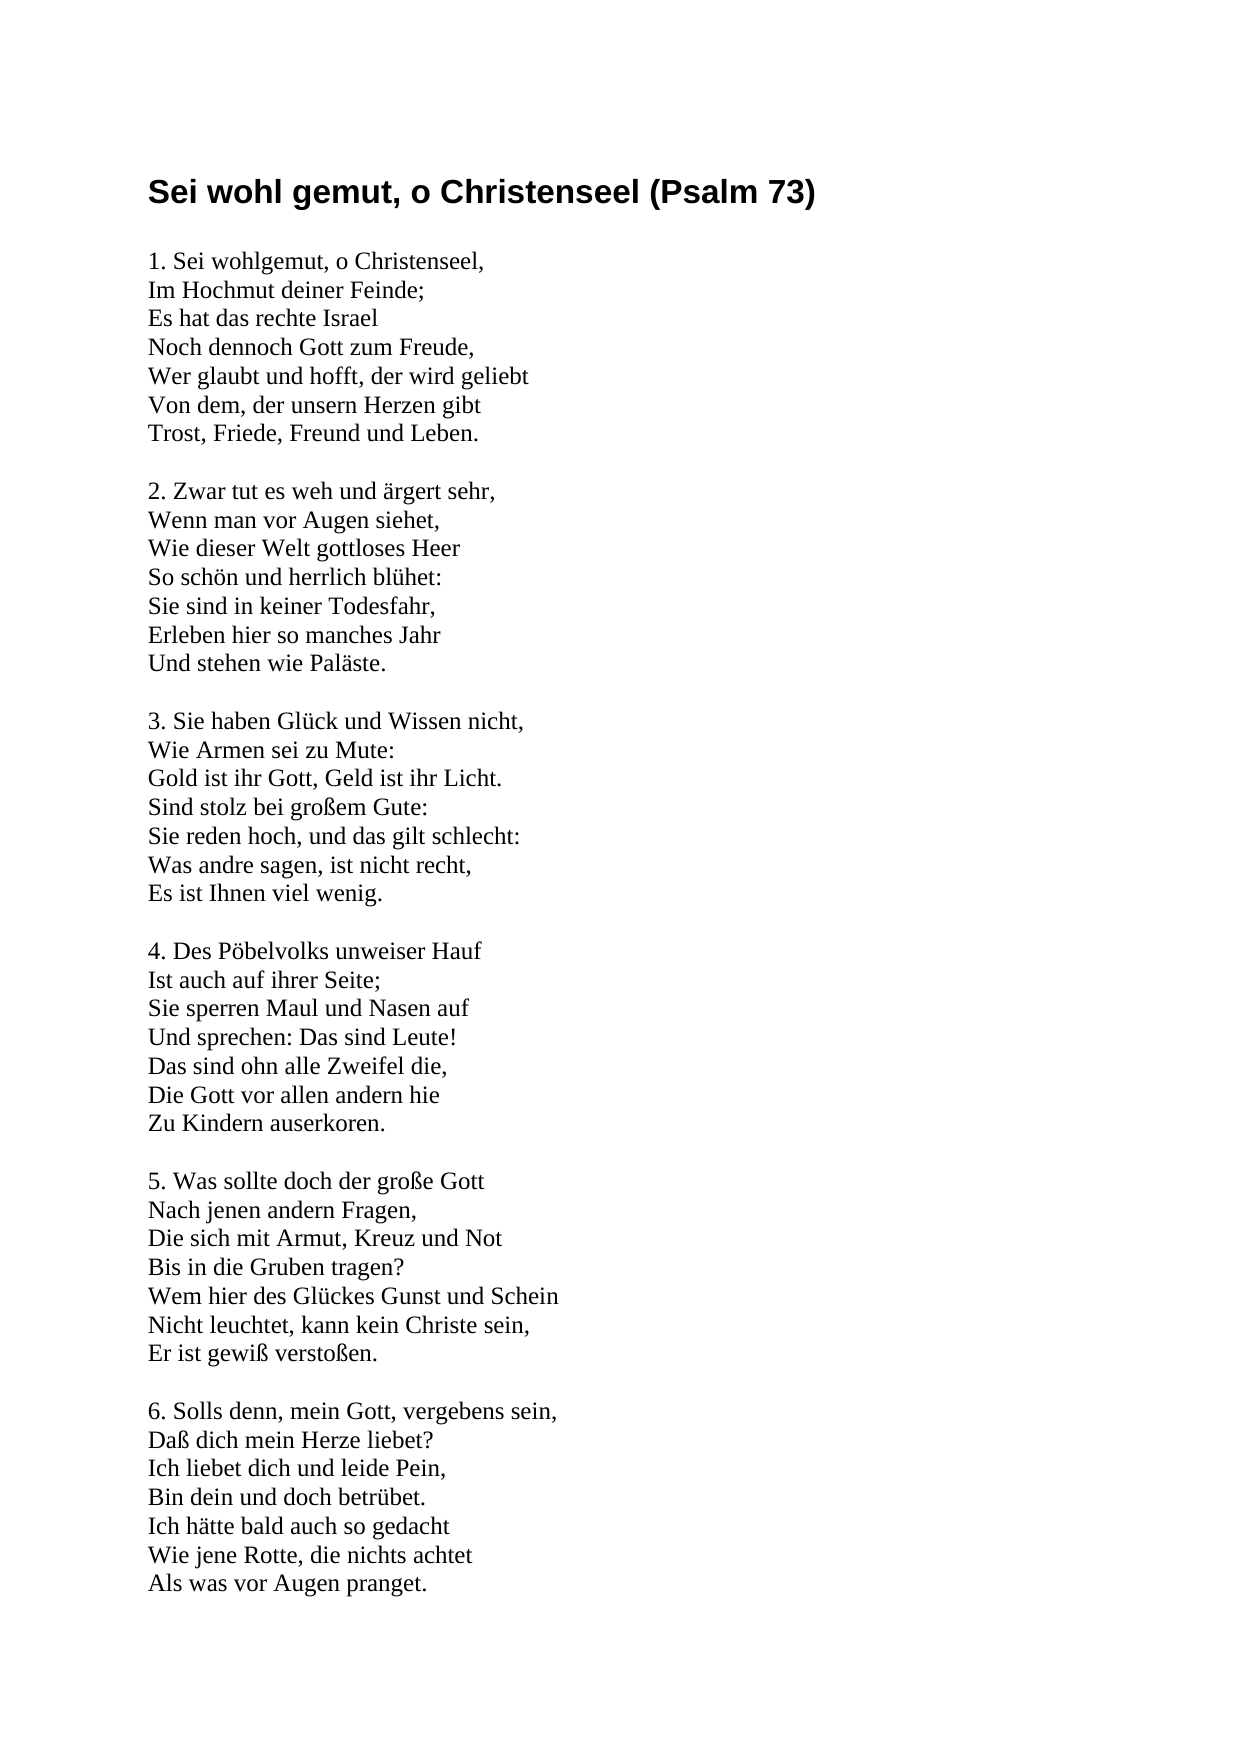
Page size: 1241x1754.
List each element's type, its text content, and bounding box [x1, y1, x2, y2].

text Er ist gewiß verstoßen. [148, 1338, 1093, 1367]
text Das sind ohn alle Zweifel die, [148, 1051, 1093, 1080]
text 5. Was sollte doch der große Gott [148, 1166, 1093, 1195]
text Ist auch auf ihrer Seite; [148, 965, 1093, 993]
text Wenn man vor Augen siehet, [148, 505, 1093, 533]
text Wie dieser Welt gottloses Heer [148, 533, 1093, 562]
text Was andre sagen, ist nicht recht, [148, 850, 1093, 878]
text 6. Solls denn, mein Gott, vergebens sein, [148, 1396, 1093, 1425]
text Nach jenen andern Fragen, [148, 1195, 1093, 1223]
text Es ist Ihnen viel wenig. [148, 878, 1093, 907]
text Trost, Friede, Freund und Leben. [148, 418, 1093, 447]
text Die Gott vor allen andern hie [148, 1080, 1093, 1108]
text Im Hochmut deiner Feinde; [148, 275, 1093, 303]
text Erleben hier so manches Jahr [148, 620, 1093, 648]
subtitle Sei wohl gemut, o Christenseel (Psalm 73) [148, 173, 1093, 211]
text Zu Kindern auserkoren. [148, 1108, 1093, 1137]
text Nicht leuchtet, kann kein Christe sein, [148, 1310, 1093, 1338]
text Sie reden hoch, und das gilt schlecht: [148, 821, 1093, 850]
text 2. Zwar tut es weh und ärgert sehr, [148, 476, 1093, 505]
text Bis in die Gruben tragen? [148, 1252, 1093, 1281]
text Und stehen wie Paläste. [148, 648, 1093, 677]
text Gold ist ihr Gott, Geld ist ihr Licht. [148, 763, 1093, 792]
text Von dem, der unsern Herzen gibt [148, 390, 1093, 418]
text Wem hier des Glückes Gunst und Schein [148, 1281, 1093, 1310]
text Sie sperren Maul und Nasen auf [148, 993, 1093, 1022]
text Bin dein und doch betrübet. [148, 1482, 1093, 1511]
text Als was vor Augen pranget. [148, 1568, 1093, 1597]
text Sie sind in keiner Todesfahr, [148, 591, 1093, 620]
text So schön und herrlich blühet: [148, 562, 1093, 591]
text Es hat das rechte Israel [148, 303, 1093, 332]
text Ich hätte bald auch so gedacht [148, 1511, 1093, 1540]
text Ich liebet dich und leide Pein, [148, 1453, 1093, 1482]
text 1. Sei wohlgemut, o Christenseel, [148, 246, 1093, 275]
text Wie jene Rotte, die nichts achtet [148, 1540, 1093, 1568]
text Noch dennoch Gott zum Freude, [148, 332, 1093, 361]
text 3. Sie haben Glück und Wissen nicht, [148, 706, 1093, 735]
text Wie Armen sei zu Mute: [148, 735, 1093, 763]
text Und sprechen: Das sind Leute! [148, 1022, 1093, 1051]
text Die sich mit Armut, Kreuz und Not [148, 1223, 1093, 1252]
text Sind stolz bei großem Gute: [148, 792, 1093, 821]
text Wer glaubt und hofft, der wird geliebt [148, 361, 1093, 390]
text Daß dich mein Herze liebet? [148, 1425, 1093, 1453]
text 4. Des Pöbelvolks unweiser Hauf [148, 936, 1093, 965]
